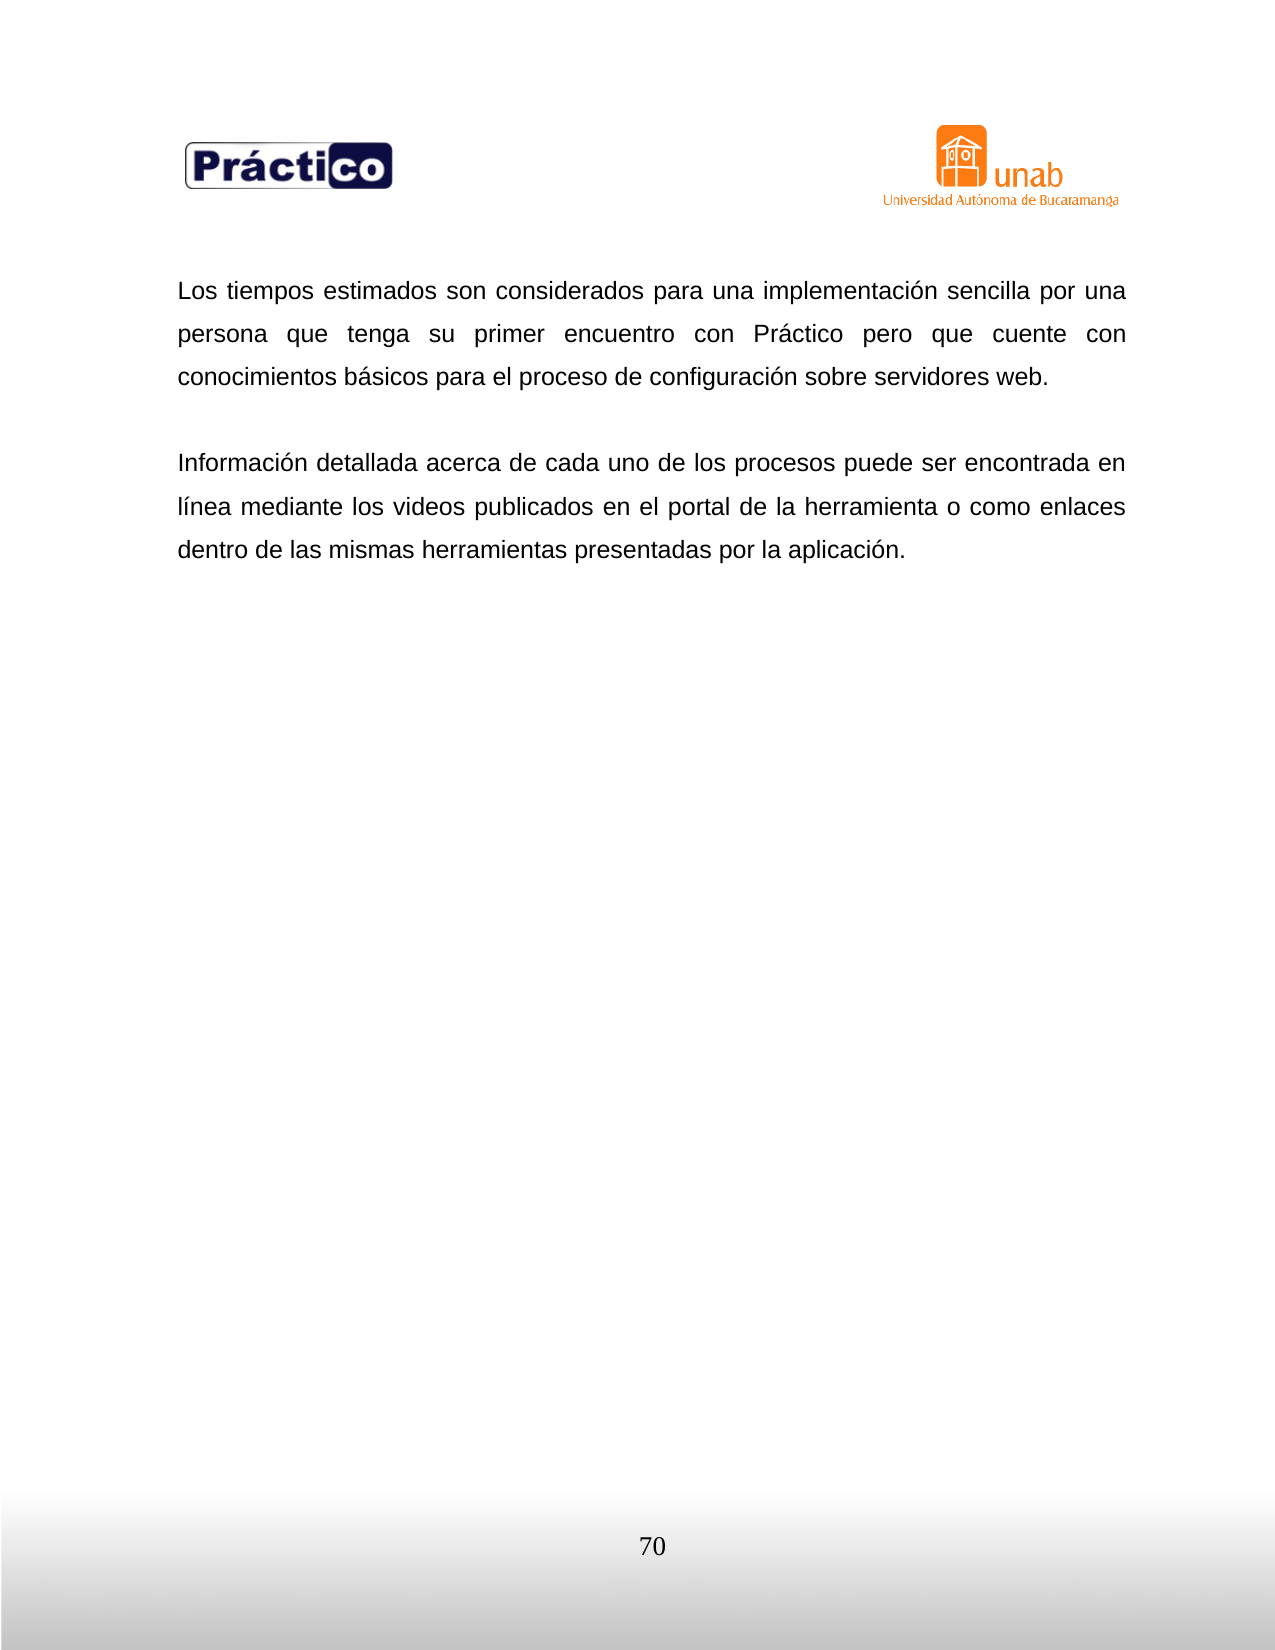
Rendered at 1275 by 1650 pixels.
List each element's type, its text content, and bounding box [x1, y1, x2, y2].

text Información detallada acerca de cada uno de los procesos puede ser encontrada en línea mediante los videos publicados en el portal de la herramienta o como enlaces dentro de las mismas herramientas presentadas por la aplicación. [177, 448, 1127, 563]
picture [182, 140, 395, 191]
picture [883, 125, 1119, 207]
text Los tiempos estimados son considerados para una implementación sencilla por una persona que tenga su primer encuentro con Práctico pero que cuente con conocimientos básicos para el proceso de configuración sobre servidores web. [177, 276, 1127, 391]
picture [1, 1472, 1275, 1650]
